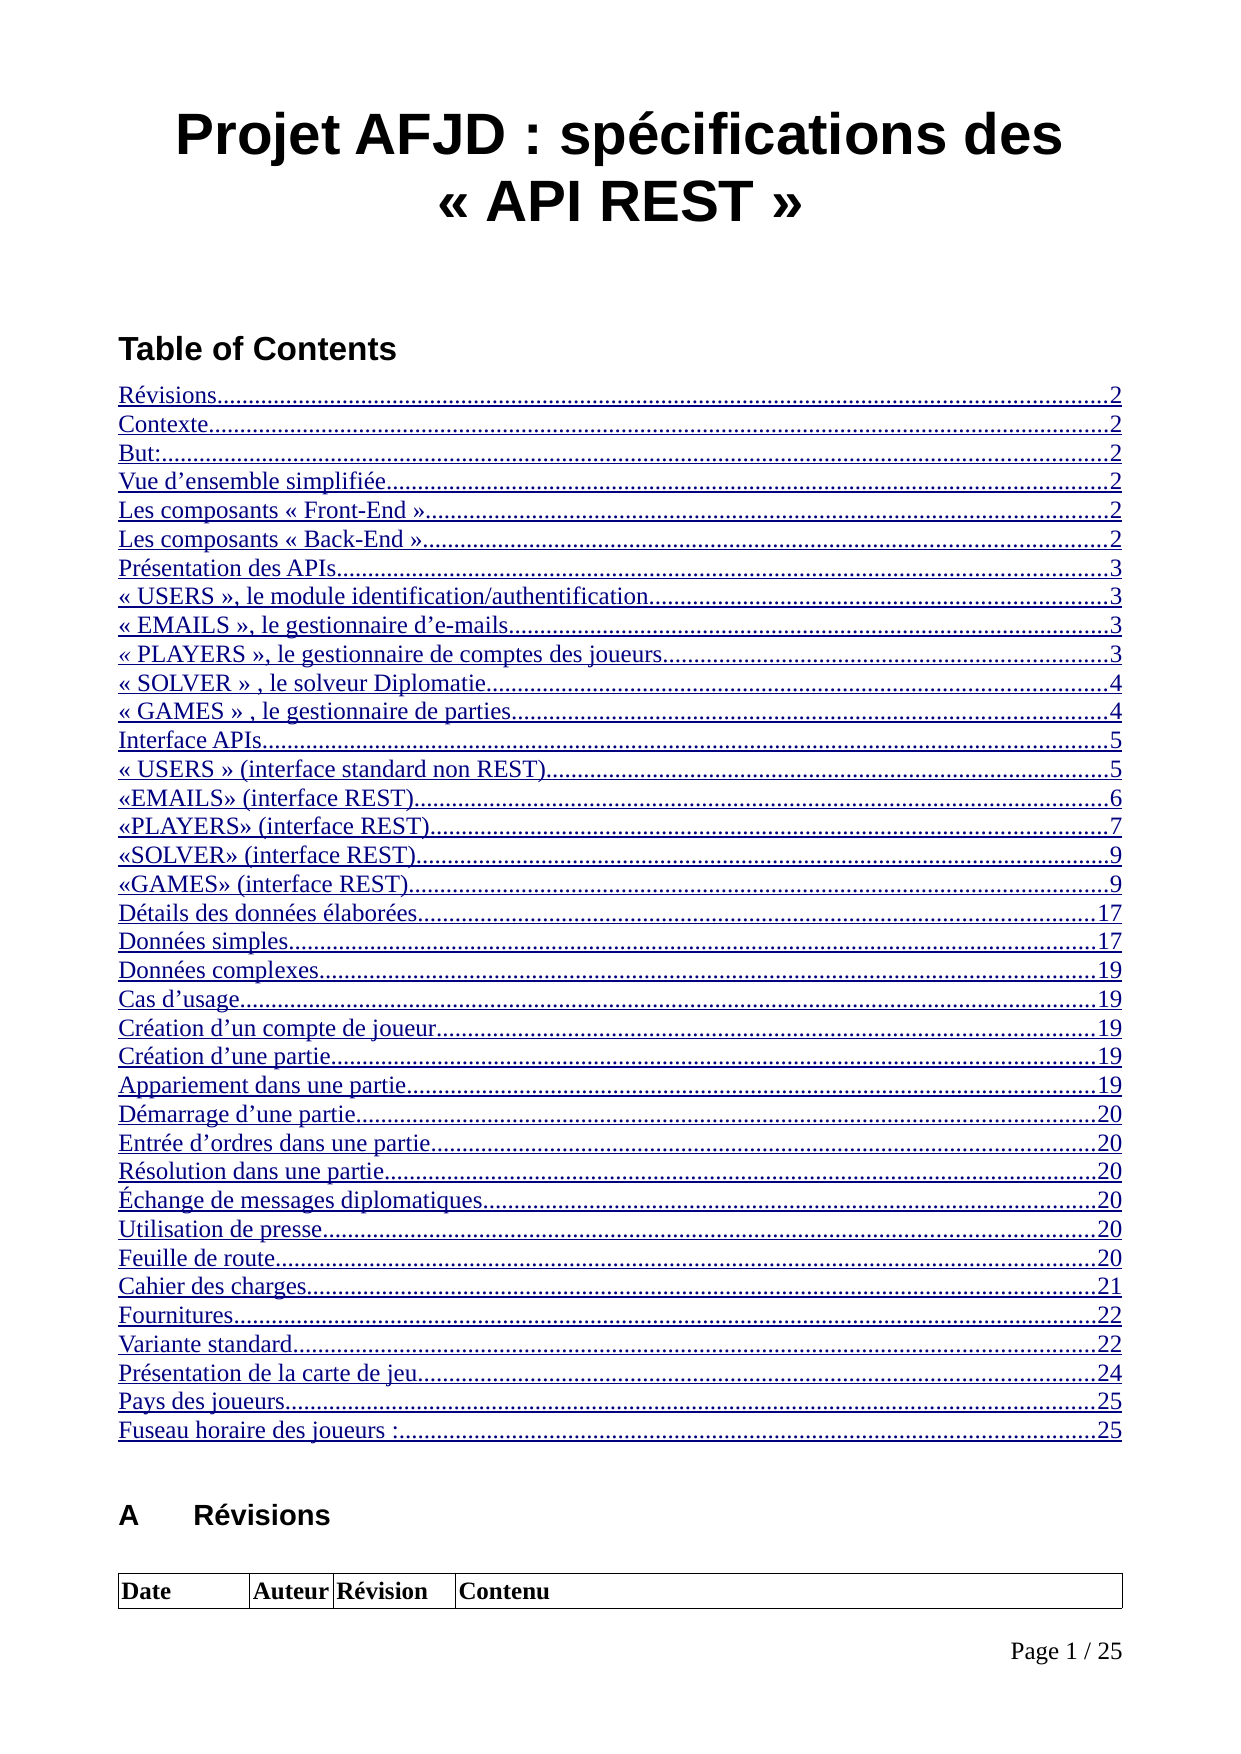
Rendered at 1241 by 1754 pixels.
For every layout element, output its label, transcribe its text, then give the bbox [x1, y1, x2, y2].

text But: 2 [118, 438, 1122, 463]
text « PLAYERS », le gestionnaire de comptes des joueurs 3 [118, 639, 1122, 664]
text Fournitures 22 [118, 1300, 1122, 1325]
text Les composants « Back-End » 2 [118, 524, 1122, 549]
text Cahier des charges 21 [118, 1271, 1122, 1296]
text Appariement dans une partie 19 [118, 1070, 1122, 1095]
text Feuille de route 20 [118, 1243, 1122, 1268]
text «GAMES» (interface REST) 9 [118, 869, 1122, 894]
text Variante standard 22 [118, 1329, 1122, 1354]
text Cas d’usage 19 [118, 984, 1122, 1009]
subtitle Révisions [118, 1498, 1122, 1531]
text Pays des joueurs 25 [118, 1386, 1122, 1411]
text Révisions 2 [118, 380, 1122, 405]
text Projet AFJD : spécifications des « API REST » [118, 100, 1122, 234]
table_header Contenu [456, 1574, 1122, 1608]
text «PLAYERS» (interface REST) 7 [118, 811, 1122, 836]
text « GAMES » , le gestionnaire de parties 4 [118, 696, 1122, 721]
text Entrée d’ordres dans une partie 20 [118, 1128, 1122, 1153]
text «EMAILS» (interface REST) 6 [118, 783, 1122, 808]
text Échange de messages diplomatiques 20 [118, 1185, 1122, 1210]
text « SOLVER » , le solveur Diplomatie 4 [118, 668, 1122, 693]
subtitle Table of Contents [118, 329, 1122, 368]
text Utilisation de presse 20 [118, 1214, 1122, 1239]
text « EMAILS », le gestionnaire d’e-mails 3 [118, 610, 1122, 635]
text Données complexes 19 [118, 955, 1122, 980]
table_header Auteur [250, 1574, 333, 1608]
text « USERS », le module identification/authentification 3 [118, 581, 1122, 606]
table_header Date [119, 1574, 249, 1608]
text Création d’un compte de joueur 19 [118, 1013, 1122, 1038]
text Vue d’ensemble simplifiée 2 [118, 466, 1122, 491]
text Fuseau horaire des joueurs : 25 [118, 1415, 1122, 1440]
text Création d’une partie 19 [118, 1041, 1122, 1066]
text «SOLVER» (interface REST) 9 [118, 840, 1122, 865]
text Présentation de la carte de jeu 24 [118, 1358, 1122, 1383]
text Démarrage d’une partie 20 [118, 1099, 1122, 1124]
text « USERS » (interface standard non REST) 5 [118, 754, 1122, 779]
text Résolution dans une partie 20 [118, 1156, 1122, 1181]
text Interface APIs 5 [118, 725, 1122, 750]
table_header Révision [334, 1574, 455, 1608]
text Données simples 17 [118, 926, 1122, 951]
text Détails des données élaborées 17 [118, 898, 1122, 923]
text Les composants « Front-End » 2 [118, 495, 1122, 520]
text Présentation des APIs 3 [118, 553, 1122, 578]
text Contexte 2 [118, 409, 1122, 434]
